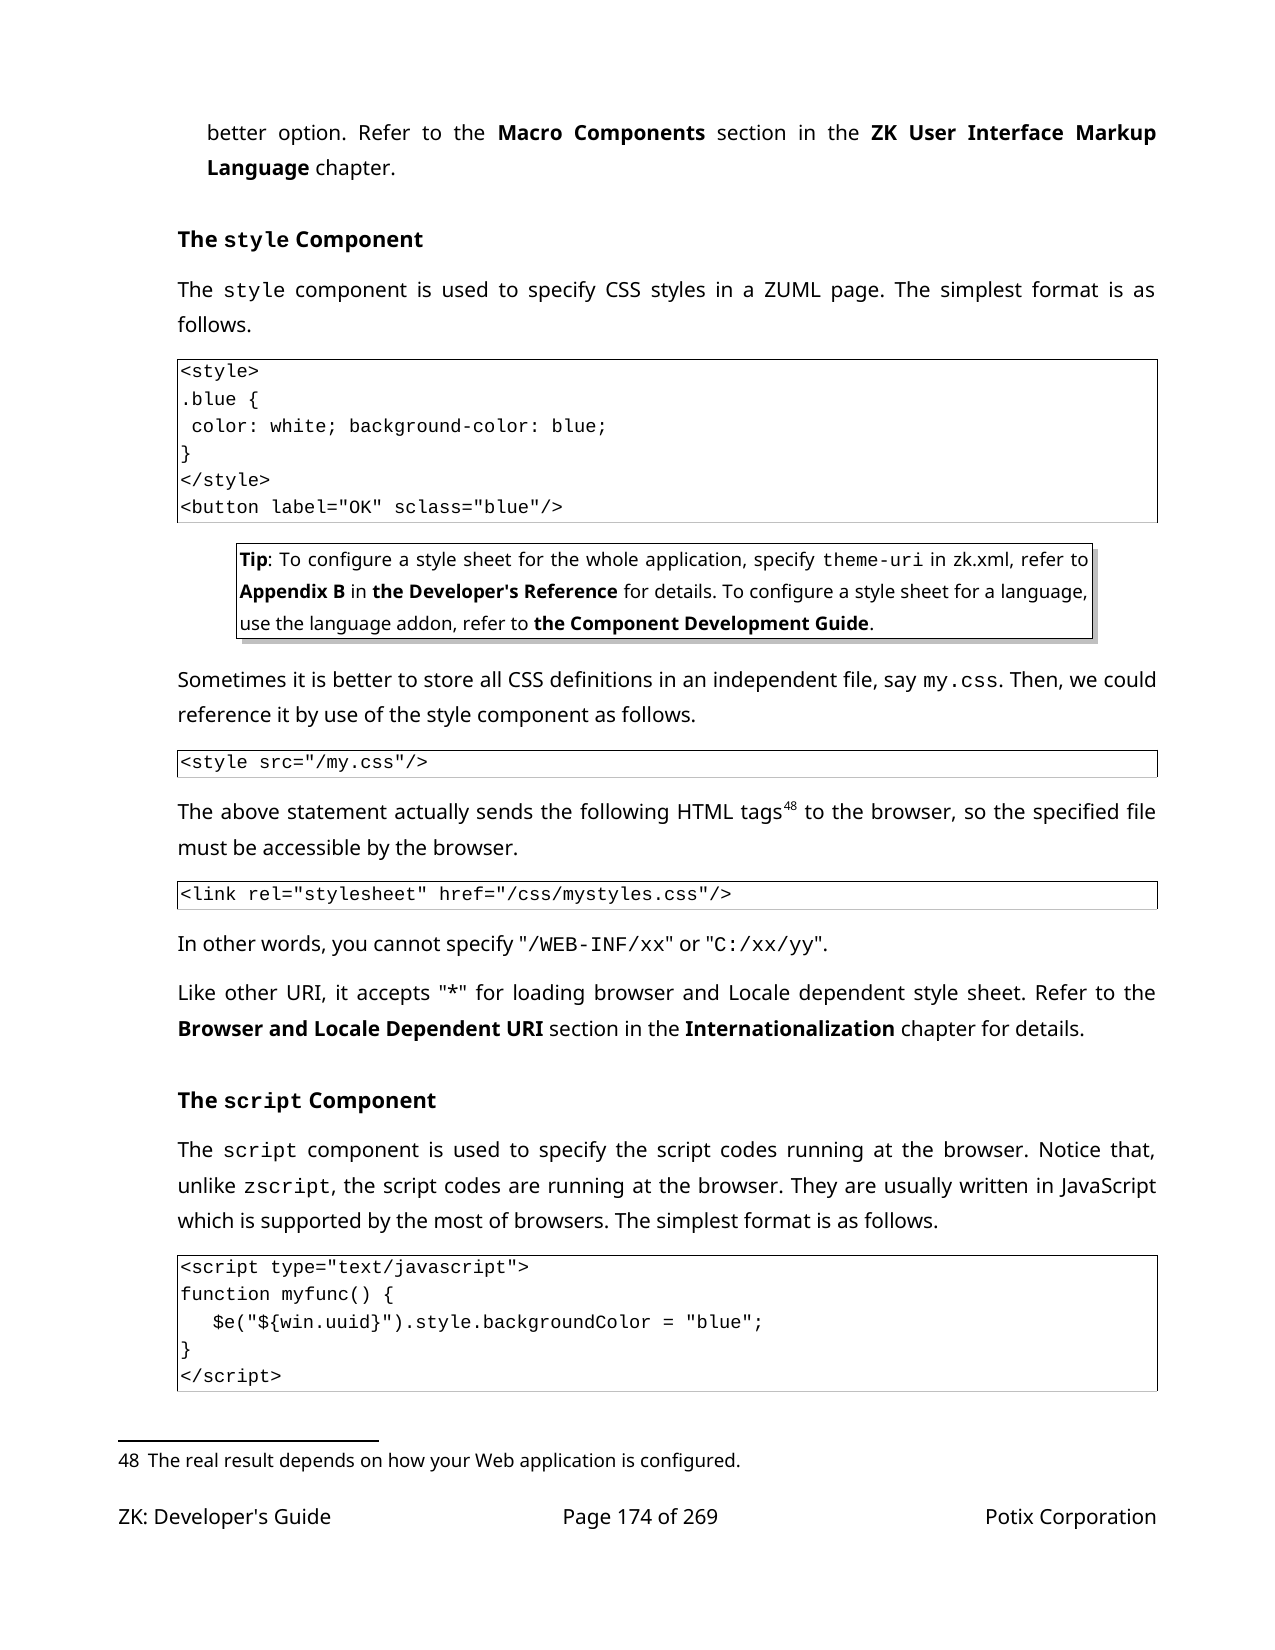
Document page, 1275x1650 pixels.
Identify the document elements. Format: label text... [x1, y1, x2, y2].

text The script component is used to specify the script codes running at the browser. Notice that, unlike zscript, the script codes are running at the browser. They are usually written in JavaScript which is supported by the most of browsers. The simplest format is as follows. [177, 1135, 1157, 1234]
text $e("${win.uuid}").style.backgroundColor = "blue"; [178, 1309, 1157, 1334]
text In other words, you cannot specify "/WEB-INF/xx" or "C:/xx/yy". [177, 929, 1157, 958]
text <script type="text/javascript"> [178, 1256, 1157, 1279]
subtitle The script Component [177, 1084, 1157, 1114]
text <button label="OK" sclass="blue"/> [178, 495, 1157, 522]
text .blue { [178, 386, 1157, 411]
text function myfunc() { [178, 1282, 1157, 1307]
text color: white; background-color: blue; [178, 413, 1157, 438]
text better option. Refer to the Macro Components section in the ZK User Interface Markup Language chapter. [207, 118, 1157, 182]
text Tip: To configure a style sheet for the whole application, specify theme-uri in zk.xml, refer to Appendix B in the Developer's Reference for details. To configure a style sheet for a language, use the language addon, refer to the Component Development Guide. [237, 544, 1092, 638]
text <link rel="stylesheet" href="/css/mystyles.css"/> [178, 882, 1157, 909]
text The above statement actually sends the following HTML tags to the browser, so the specified file must be accessible by the browser. [177, 797, 1157, 861]
text </style> [178, 468, 1157, 492]
text </script> [178, 1364, 1157, 1391]
text <style> [178, 360, 1157, 383]
text Like other URI, it accepts "*" for loading browser and Locale dependent style sheet. Refer to the Browser and Locale Dependent URI section in the Internationalization chapter for details. [177, 978, 1157, 1042]
text Sometimes it is better to store all CSS definitions in an independent file, say my.css. Then, we could reference it by use of the style component as follows. [177, 665, 1157, 729]
text } [178, 441, 1157, 465]
text The real result depends on how your Web application is configured. [118, 1447, 1157, 1473]
text } [178, 1337, 1157, 1361]
text <style src="/my.css"/> [178, 751, 1157, 777]
subtitle The style Component [177, 224, 1157, 254]
text The style component is used to specify CSS styles in a ZUML page. The simplest format is as follows. [177, 275, 1157, 338]
